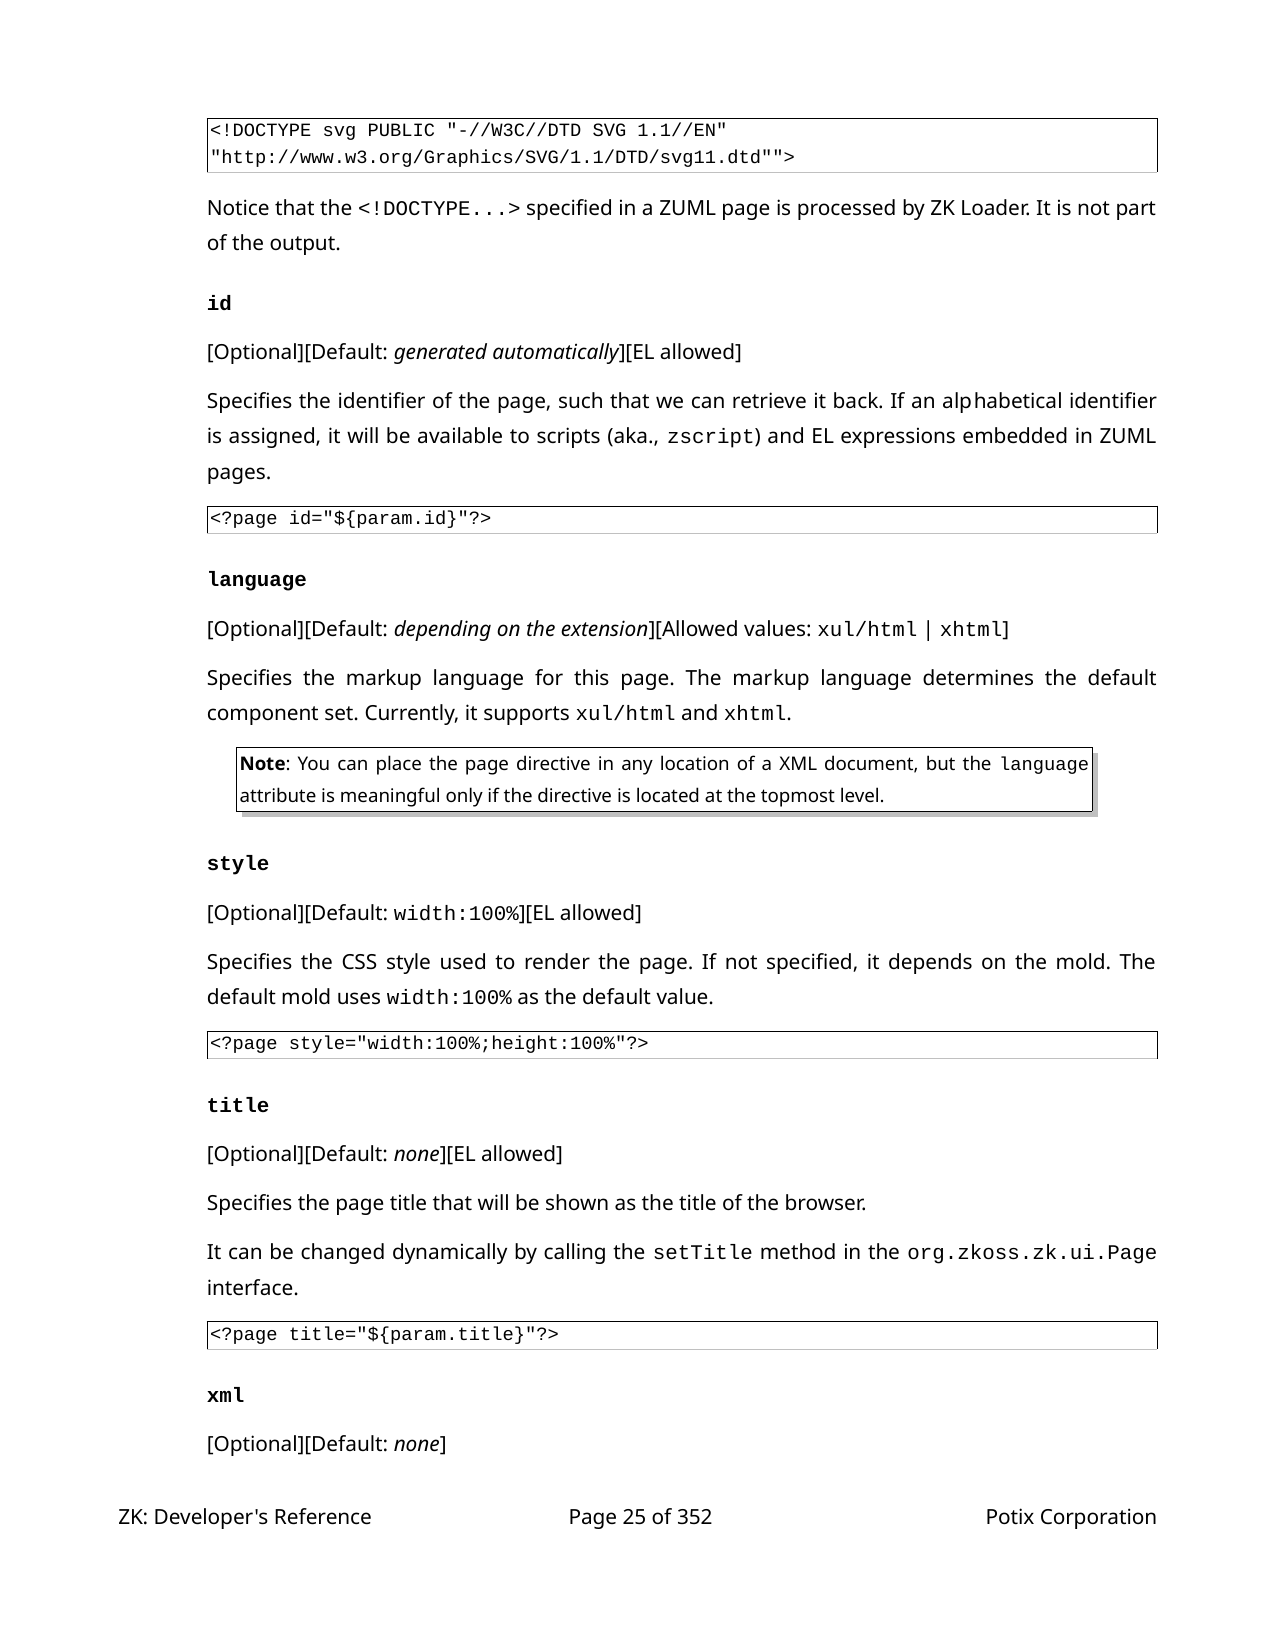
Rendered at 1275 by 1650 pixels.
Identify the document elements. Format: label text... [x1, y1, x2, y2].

text <?page title="${param.title}"?> [208, 1322, 1157, 1349]
subtitle xml [207, 1385, 1157, 1409]
text [Optional][Default: none] [207, 1429, 1157, 1458]
text Specifies the page title that will be shown as the title of the browser. [207, 1188, 1157, 1216]
text <!DOCTYPE svg PUBLIC "-//W3C//DTD SVG 1.1//EN" "http://www.w3.org/Graphics/SVG/1.1/DTD/svg11.dtd""> [208, 119, 1157, 172]
text Specifies the CSS style used to render the page. If not specified, it depends on the mold. The default mold uses width:100% as the default value. [207, 947, 1157, 1011]
text <?page id="${param.id}"?> [208, 507, 1157, 533]
text Specifies the markup language for this page. The markup language determines the default component set. Currently, it supports xul/html and xhtml. [207, 663, 1157, 727]
subtitle title [207, 1095, 1157, 1119]
subtitle language [207, 569, 1157, 593]
subtitle style [207, 853, 1157, 877]
text [Optional][Default: depending on the extension][Allowed values: xul/html | xhtml] [207, 614, 1157, 642]
text [Optional][Default: width:100%][EL allowed] [207, 898, 1157, 926]
text Notice that the <!DOCTYPE...> specified in a ZUML page is processed by ZK Loader. It is not part of the output. [207, 193, 1157, 256]
text Note: You can place the page directive in any location of a XML document, but the language attribute is meaningful only if the directive is located at the topmost level. [237, 748, 1092, 811]
text [Optional][Default: none][EL allowed] [207, 1139, 1157, 1168]
text <?page style="width:100%;height:100%"?> [208, 1032, 1157, 1058]
subtitle id [207, 293, 1157, 317]
text It can be changed dynamically by calling the setTitle method in the org.zkoss.zk.ui.Page interface. [207, 1237, 1157, 1301]
text Specifies the identifier of the page, such that we can retrieve it back. If an alphabetical identifier is assigned, it will be available to scripts (aka., zscript) and EL expressions embedded in ZUML pages. [207, 386, 1157, 485]
text [Optional][Default: generated automatically][EL allowed] [207, 337, 1157, 365]
